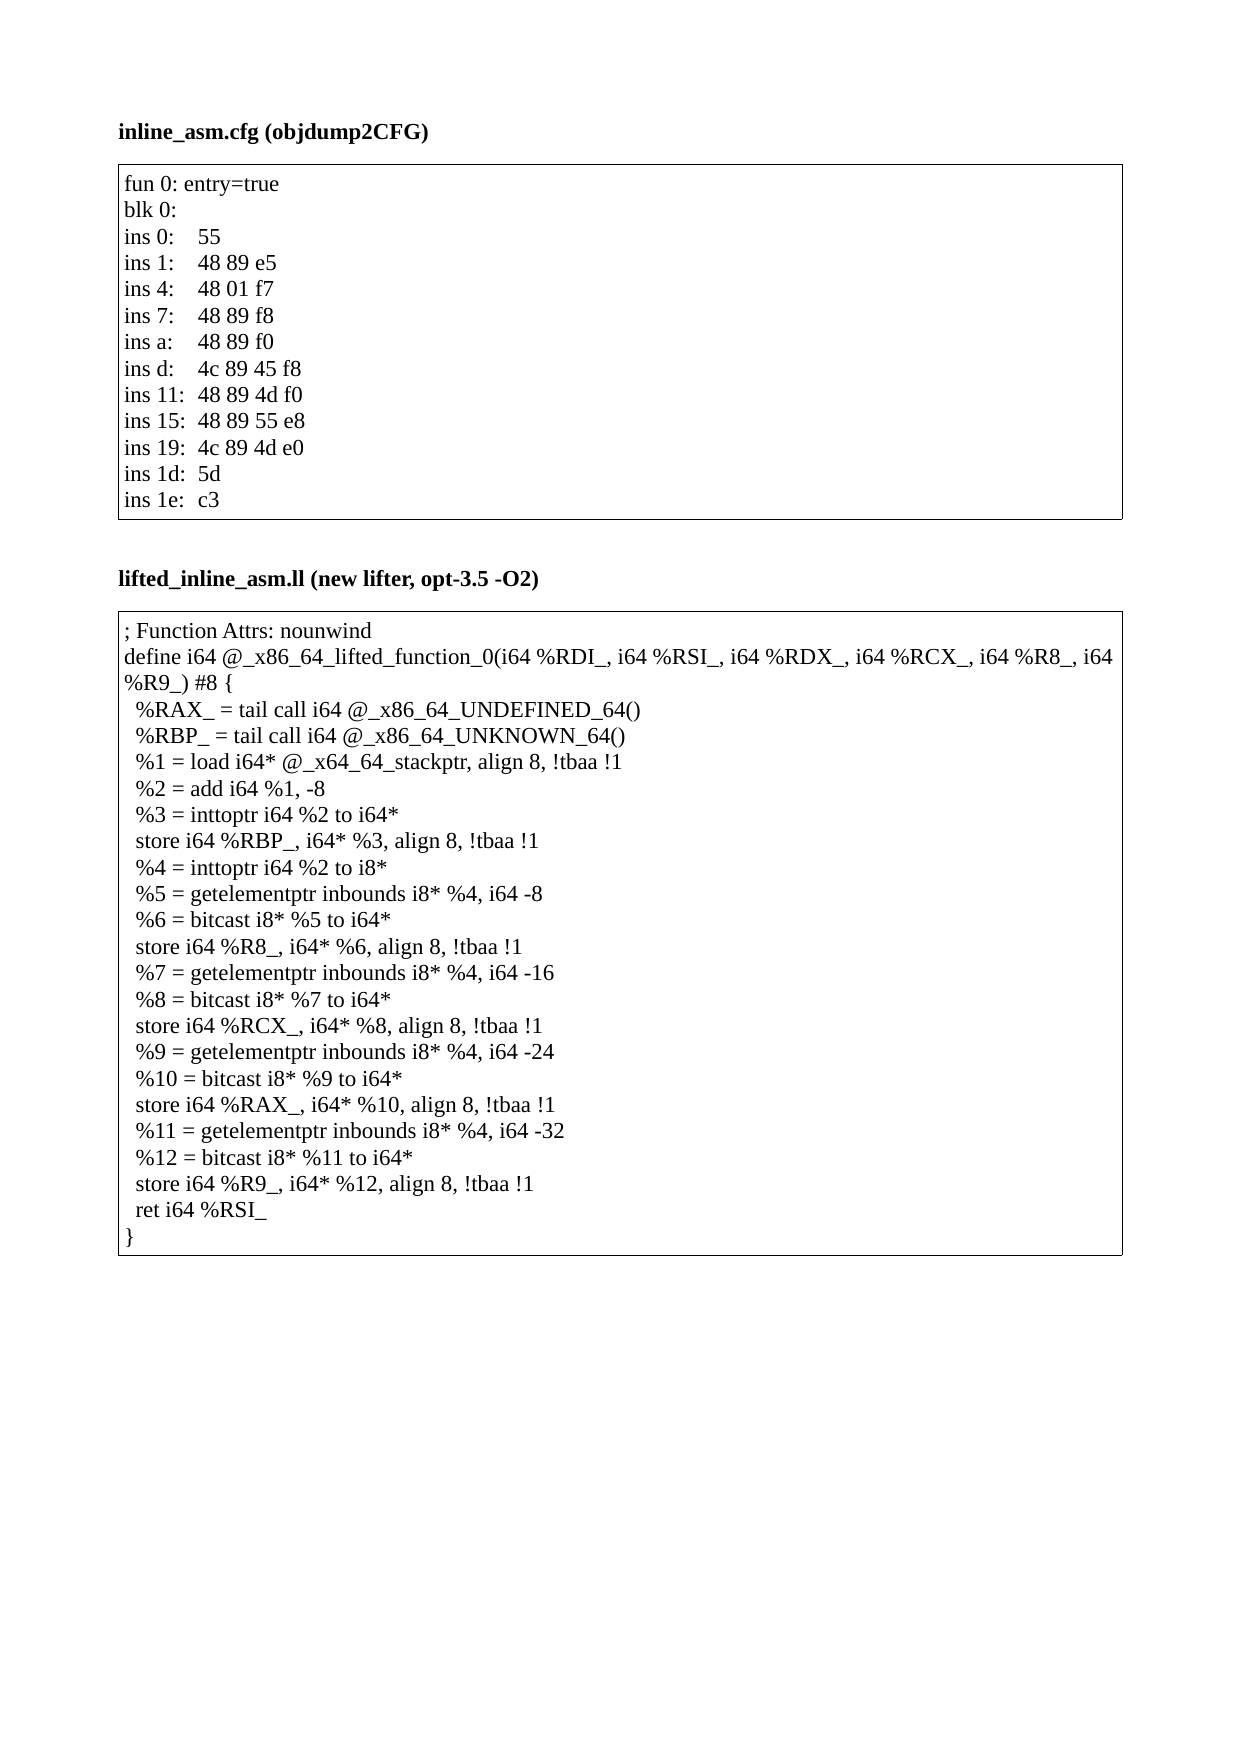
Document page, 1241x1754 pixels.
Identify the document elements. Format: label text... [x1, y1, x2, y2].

text lifted_inline_asm.ll (new lifter, opt-3.5 -O2) [118, 565, 1122, 591]
table_header fun 0: entry=true blk 0: ins 0: 55 ins 1: 48 89 e5 ins 4: 48 01 f7 ins 7: 48 89 f8 ins a: 48 89 f0 ins d: 4c 89 45 f8 ins 11: 48 89 4d f0 ins 15: 48 89 55 e8 ins 19: 4c 89 4d e0 ins 1d: 5d ins 1e: c3 [119, 165, 1122, 518]
text inline_asm.cfg (objdump2CFG) [118, 118, 1122, 144]
table_header ; Function Attrs: nounwind define i64 @_x86_64_lifted_function_0(i64 %RDI_, i64 %RSI_, i64 %RDX_, i64 %RCX_, i64 %R8_, i64 %R9_) #8 { %RAX_ = tail call i64 @_x86_64_UNDEFINED_64() %RBP_ = tail call i64 @_x86_64_UNKNOWN_64() %1 = load i64* @_x64_64_stackptr, align 8, !tbaa !1 %2 = add i64 %1, -8 %3 = inttoptr i64 %2 to i64* store i64 %RBP_, i64* %3, align 8, !tbaa !1 %4 = inttoptr i64 %2 to i8* %5 = getelementptr inbounds i8* %4, i64 -8 %6 = bitcast i8* %5 to i64* store i64 %R8_, i64* %6, align 8, !tbaa !1 %7 = getelementptr inbounds i8* %4, i64 -16 %8 = bitcast i8* %7 to i64* store i64 %RCX_, i64* %8, align 8, !tbaa !1 %9 = getelementptr inbounds i8* %4, i64 -24 %10 = bitcast i8* %9 to i64* store i64 %RAX_, i64* %10, align 8, !tbaa !1 %11 = getelementptr inbounds i8* %4, i64 -32 %12 = bitcast i8* %11 to i64* store i64 %R9_, i64* %12, align 8, !tbaa !1 ret i64 %RSI_ } [119, 612, 1122, 1255]
